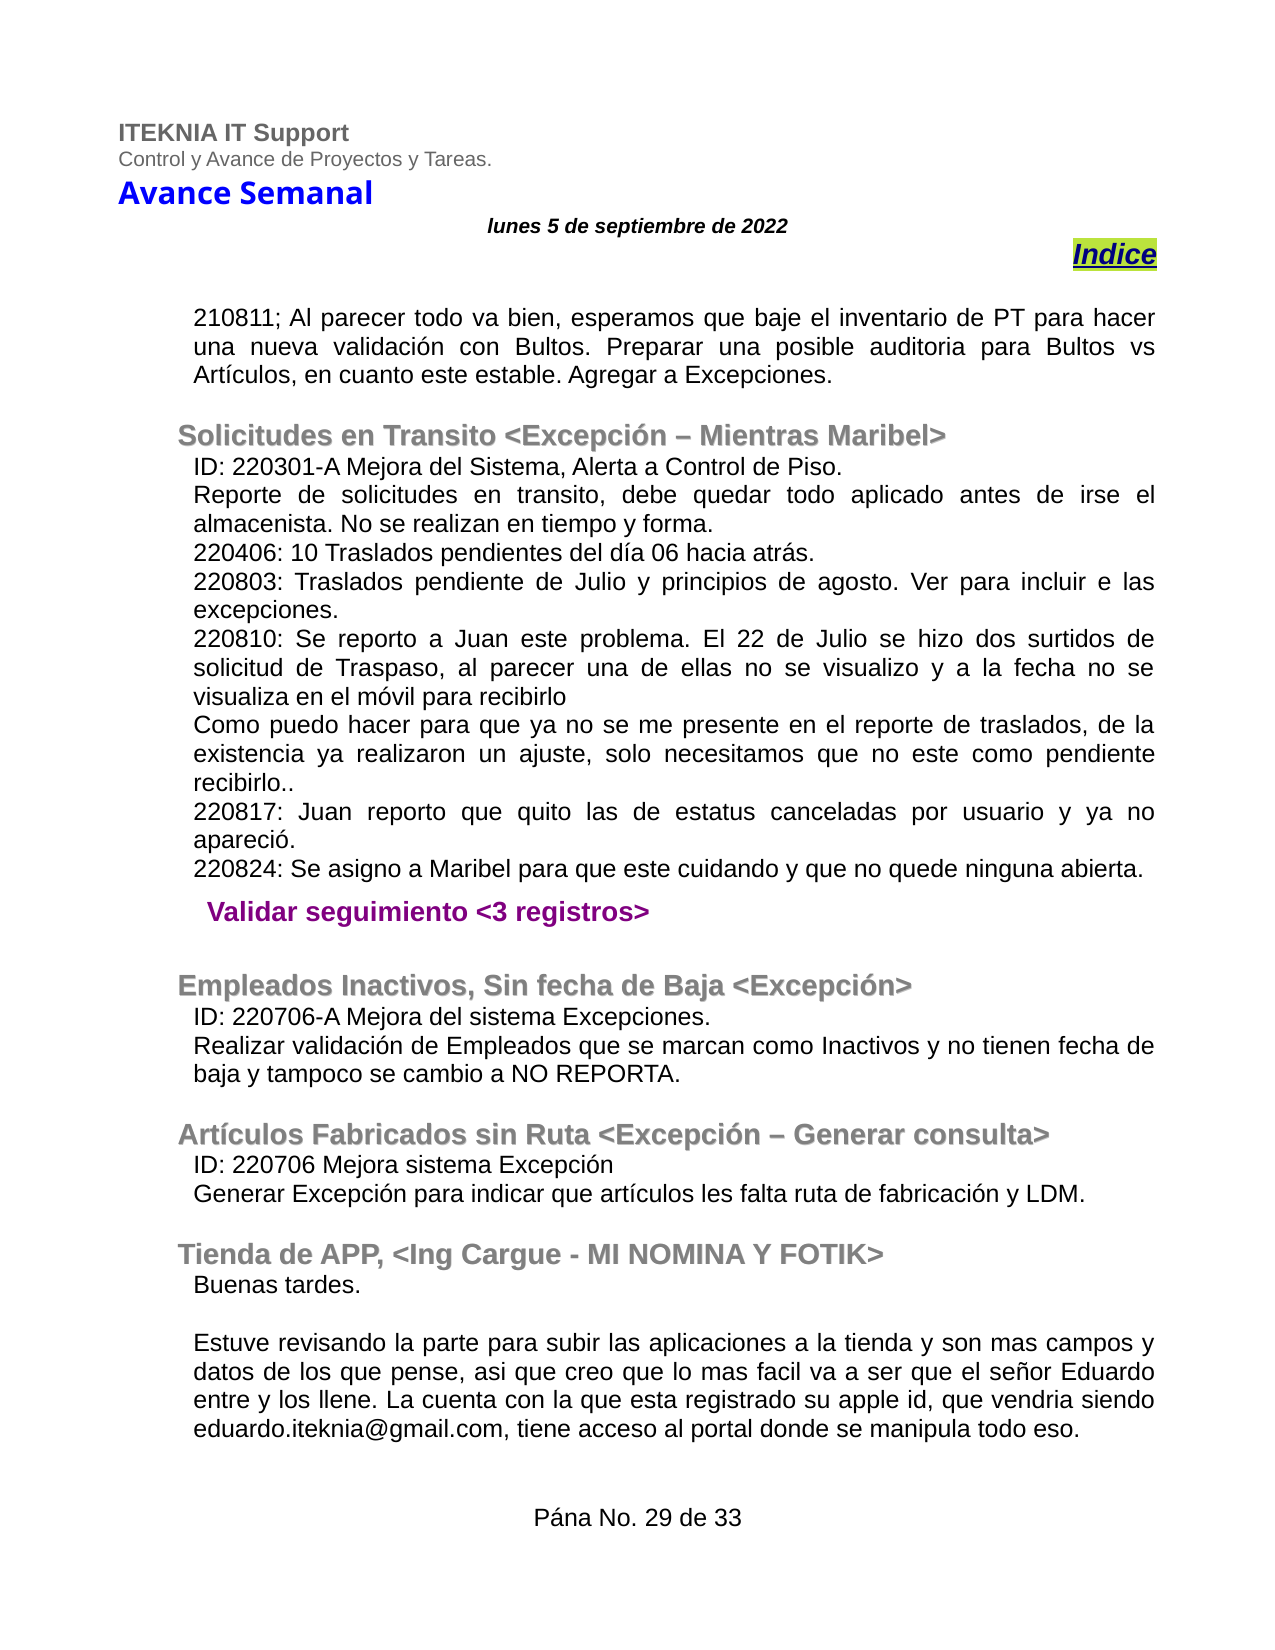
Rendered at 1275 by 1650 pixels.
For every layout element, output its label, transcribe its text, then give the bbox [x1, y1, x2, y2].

subtitle Tienda de APP, <Ing Cargue - MI NOMINA Y FOTIK> [177, 1237, 1157, 1270]
subtitle Empleados Inactivos, Sin fecha de Baja <Excepción> [177, 968, 1157, 1002]
text ID: 220301-A Mejora del Sistema, Alerta a Control de Piso. [193, 452, 1157, 480]
text Estuve revisando la parte para subir las aplicaciones a la tienda y son mas campos y datos de los que pense, asi que creo que lo mas facil va a ser que el señor Eduardo entre y los llene. La cuenta con la que esta registrado su apple id, que vendria siendo eduardo.iteknia@gmail.com, tiene acceso al portal donde se manipula todo eso. [193, 1328, 1157, 1443]
text Realizar validación de Empleados que se marcan como Inactivos y no tienen fecha de baja y tampoco se cambio a NO REPORTA. [193, 1031, 1157, 1088]
subtitle Validar seguimiento <3 registros> [207, 895, 1157, 927]
text 220817: Juan reporto que quito las de estatus canceladas por usuario y ya no apareció. [193, 797, 1157, 854]
text 220824: Se asigno a Maribel para que este cuidando y que no quede ninguna abierta. [193, 854, 1157, 883]
text 220803: Traslados pendiente de Julio y principios de agosto. Ver para incluir e las excepciones. [193, 567, 1157, 624]
text Reporte de solicitudes en transito, debe quedar todo aplicado antes de irse el almacenista. No se realizan en tiempo y forma. [193, 480, 1157, 538]
text 220810: Se reporto a Juan este problema. El 22 de Julio se hizo dos surtidos de solicitud de Traspaso, al parecer una de ellas no se visualizo y a la fecha no se visualiza en el móvil para recibirlo [193, 624, 1157, 710]
text ID: 220706 Mejora sistema Excepción [193, 1151, 1157, 1179]
text Generar Excepción para indicar que artículos les falta ruta de fabricación y LDM. [193, 1179, 1157, 1208]
text ID: 220706-A Mejora del sistema Excepciones. [193, 1002, 1157, 1031]
text Como puedo hacer para que ya no se me presente en el reporte de traslados, de la existencia ya realizaron un ajuste, solo necesitamos que no este como pendiente recibirlo.. [193, 710, 1157, 797]
text 210811; Al parecer todo va bien, esperamos que baje el inventario de PT para hacer una nueva validación con Bultos. Preparar una posible auditoria para Bultos vs Artículos, en cuanto este estable. Agregar a Excepciones. [193, 303, 1157, 389]
subtitle Artículos Fabricados sin Ruta <Excepción – Generar consulta> [177, 1117, 1157, 1151]
text Buenas tardes. [193, 1270, 1157, 1299]
text 220406: 10 Traslados pendientes del día 06 hacia atrás. [193, 538, 1157, 567]
subtitle Solicitudes en Transito <Excepción – Mientras Maribel> [177, 418, 1157, 452]
